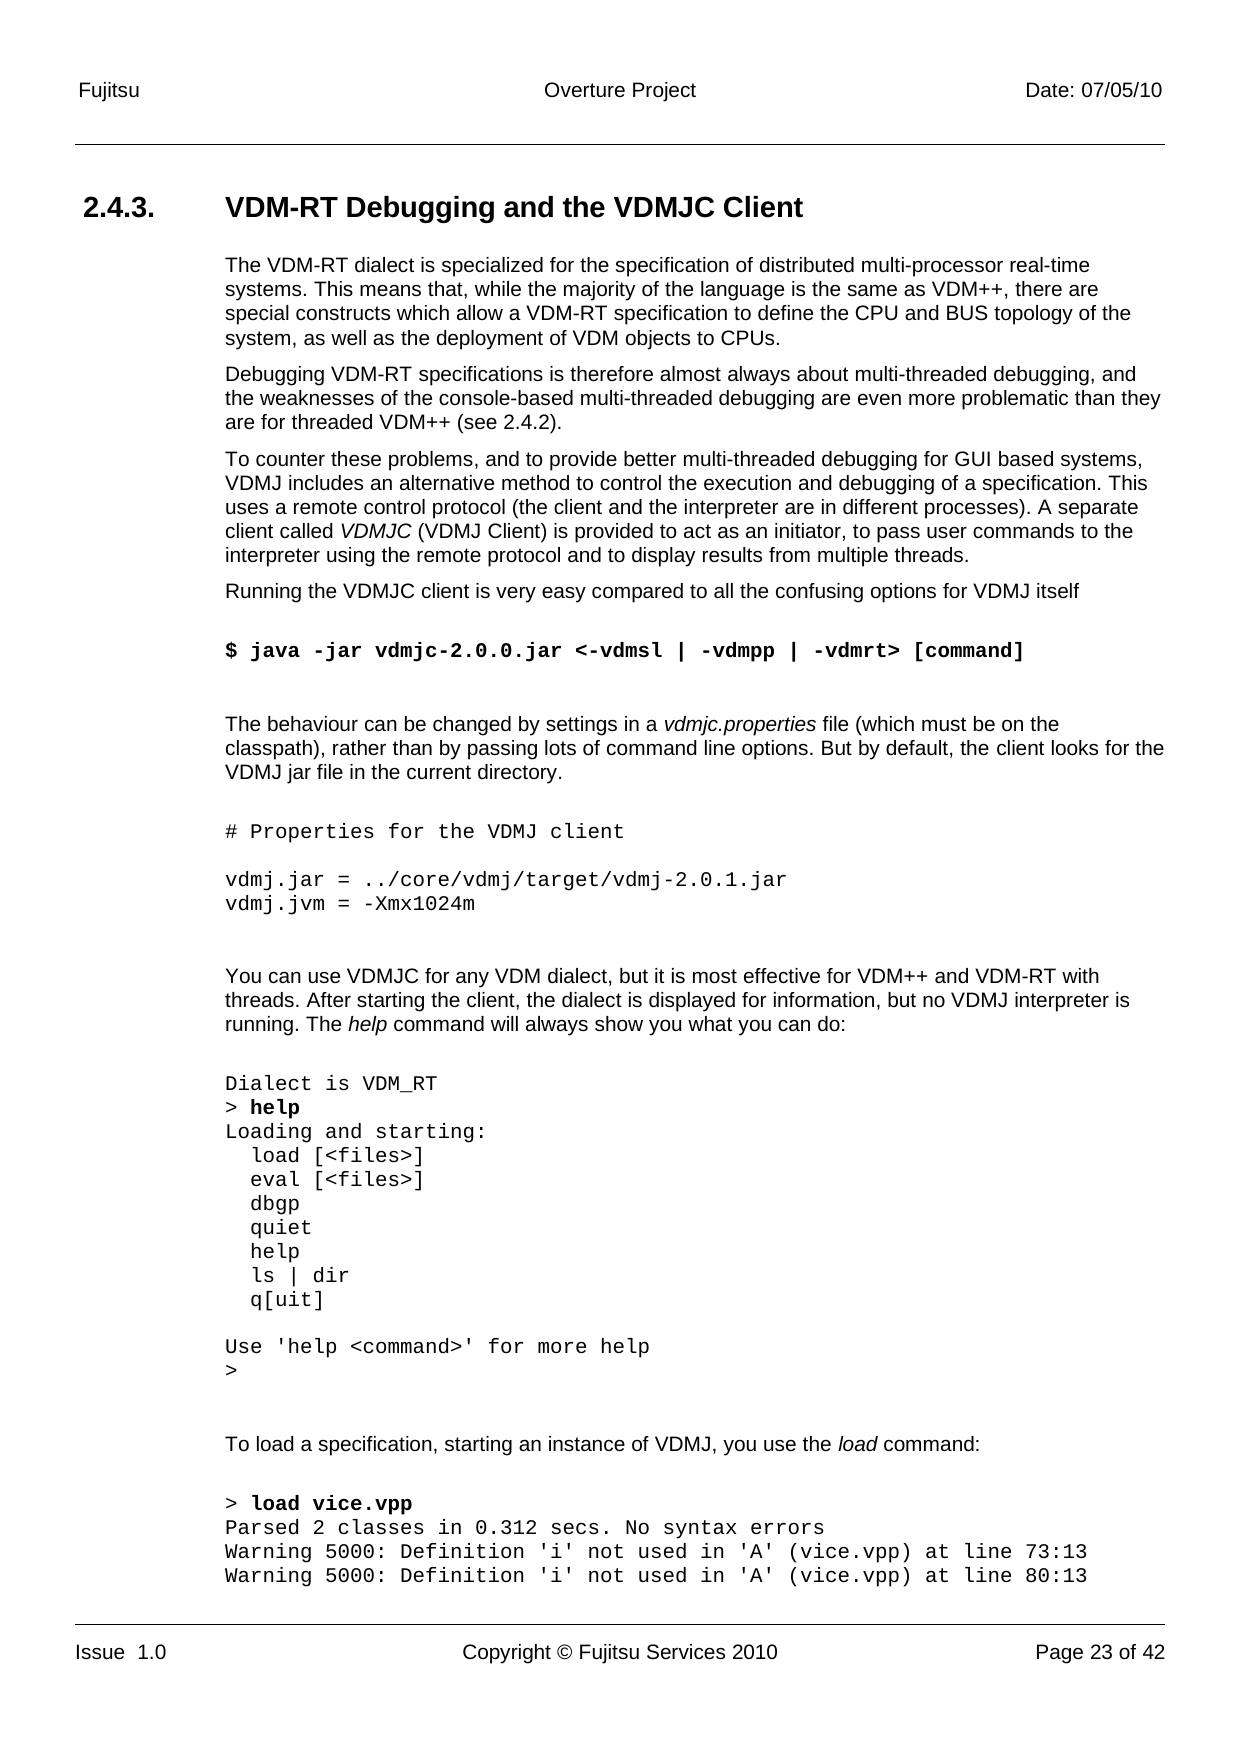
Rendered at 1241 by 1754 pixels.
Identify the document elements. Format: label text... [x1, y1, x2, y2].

text > [225, 1360, 1165, 1384]
text The behaviour can be changed by settings in a vdmjc.properties file (which must be on the classpath), rather than by passing lots of command line options. But by default, the client looks for the VDMJ jar file in the current directory. [225, 712, 1165, 784]
text Warning 5000: Definition 'i' not used in 'A' (vice.vpp) at line 73:13 [225, 1541, 1165, 1565]
text vdmj.jar = ../core/vdmj/target/vdmj-2.0.1.jar [225, 868, 1165, 892]
text Debugging VDM-RT specifications is therefore almost always about multi-threaded debugging, and the weaknesses of the console-based multi-threaded debugging are even more problematic than they are for threaded VDM++ (see 2.4.2). [225, 362, 1165, 434]
text Dialect is VDM_RT [225, 1073, 1165, 1097]
subtitle VDM-RT Debugging and the VDMJC Client [75, 190, 1165, 223]
text # Properties for the VDMJ client [225, 821, 1165, 844]
text > load vice.vpp [225, 1493, 1165, 1517]
text dbgp [225, 1193, 1165, 1217]
text eval [<files>] [225, 1169, 1165, 1193]
text You can use VDMJC for any VDM dialect, but it is most effective for VDM++ and VDM-RT with threads. After starting the client, the dialect is displayed for information, but no VDMJ interpreter is running. The help command will always show you what you can do: [225, 964, 1165, 1036]
text ls | dir [225, 1264, 1165, 1288]
text vdmj.jvm = -Xmx1024m [225, 892, 1165, 916]
text Loading and starting: [225, 1121, 1165, 1145]
text load [<files>] [225, 1145, 1165, 1169]
text q[uit] [225, 1288, 1165, 1312]
text quiet [225, 1217, 1165, 1241]
text Warning 5000: Definition 'i' not used in 'A' (vice.vpp) at line 80:13 [225, 1565, 1165, 1589]
text Use 'help <command>' for more help [225, 1336, 1165, 1360]
text help [225, 1241, 1165, 1264]
text To load a specification, starting an instance of VDMJ, you use the load command: [225, 1432, 1165, 1456]
text Parsed 2 classes in 0.312 secs. No syntax errors [225, 1517, 1165, 1541]
text To counter these problems, and to provide better multi-threaded debugging for GUI based systems, VDMJ includes an alternative method to control the execution and debugging of a specification. This uses a remote control protocol (the client and the interpreter are in different processes). A separate client called VDMJC (VDMJ Client) is provided to act as an initiator, to pass user commands to the interpreter using the remote protocol and to display results from multiple threads. [225, 447, 1165, 567]
text The VDM-RT dialect is specialized for the specification of distributed multi-processor real-time systems. This means that, while the majority of the language is the same as VDM++, there are special constructs which allow a VDM-RT specification to define the CPU and BUS topology of the system, as well as the deployment of VDM objects to CPUs. [225, 253, 1165, 349]
text $ java -jar vdmjc-2.0.0.jar <-vdmsl | -vdmpp | -vdmrt> [command] [225, 640, 1165, 664]
text > help [225, 1097, 1165, 1121]
text Running the VDMJC client is very easy compared to all the confusing options for VDMJ itself [225, 579, 1165, 603]
